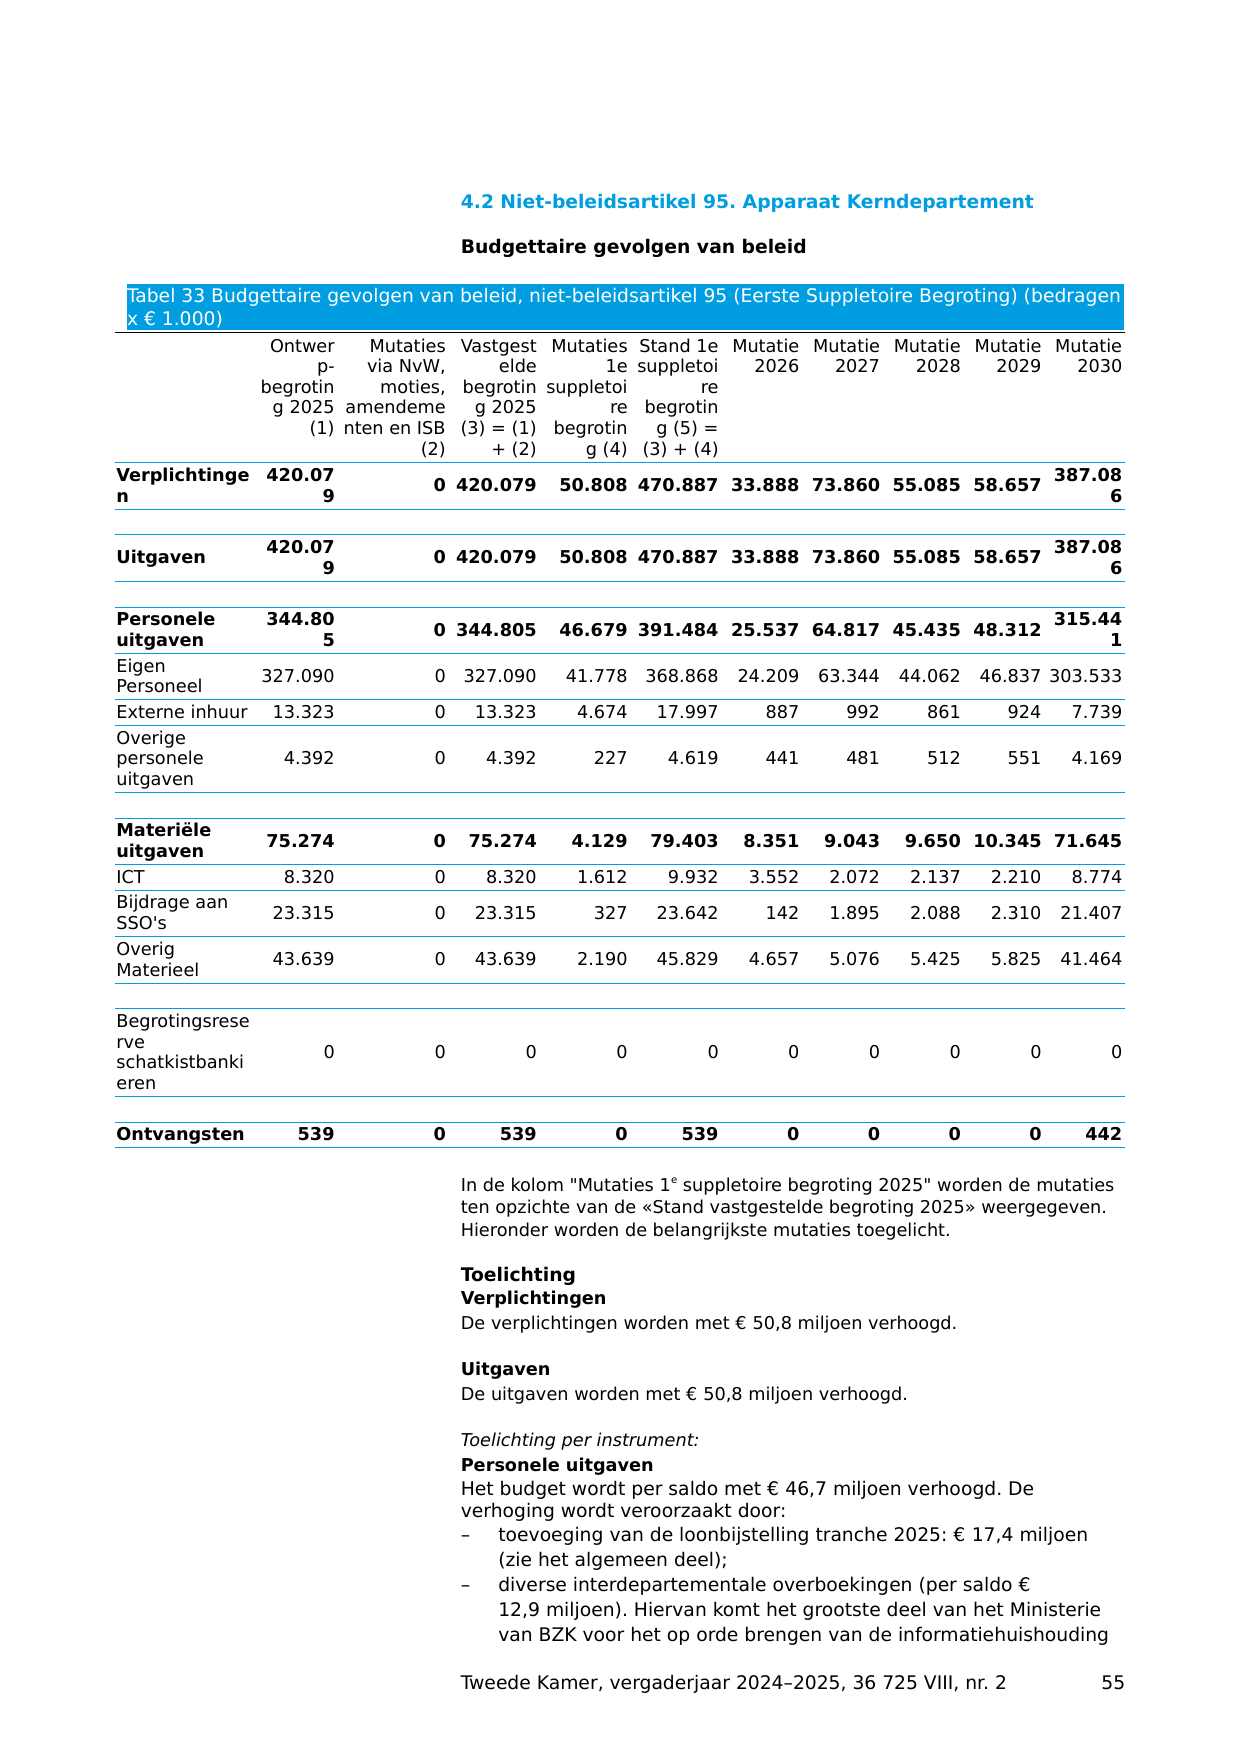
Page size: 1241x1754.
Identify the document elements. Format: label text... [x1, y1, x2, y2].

title 4.2 Niet-beleidsartikel 95. Apparaat Kerndepartement [461, 191, 1125, 213]
text Het budget wordt per saldo met € 46,7 miljoen verhoogd. De verhoging wordt veroorzaakt door: [461, 1478, 1125, 1522]
table_cell 58.657 [964, 535, 1044, 581]
table_cell 420.079 [449, 463, 539, 509]
table_cell 142 [721, 891, 802, 936]
table_cell 10.345 [964, 819, 1044, 864]
table_cell [630, 984, 721, 1008]
table_cell 0 [337, 700, 448, 725]
table_cell 23.315 [449, 891, 539, 936]
table_cell [630, 582, 721, 606]
table_cell 3.552 [721, 865, 802, 890]
table_cell 9.043 [802, 819, 883, 864]
table_cell 0 [337, 865, 448, 890]
table_cell 2.210 [964, 865, 1044, 890]
table_cell 303.533 [1044, 654, 1125, 699]
table_cell [539, 582, 630, 606]
table_cell 539 [449, 1123, 539, 1147]
table_cell 442 [1044, 1123, 1125, 1147]
table_cell 344.805 [257, 608, 337, 653]
table_cell 2.088 [883, 891, 963, 936]
table_cell 315.441 [1044, 608, 1125, 653]
table_cell [539, 1097, 630, 1121]
table_cell [964, 984, 1044, 1008]
table_cell 512 [883, 726, 963, 792]
table_cell 33.888 [721, 535, 802, 581]
table_cell Ontvangsten [115, 1123, 257, 1147]
table_cell 25.537 [721, 608, 802, 653]
table_cell 0 [721, 1009, 802, 1096]
table_cell [539, 984, 630, 1008]
table_cell 41.464 [1044, 937, 1125, 982]
table_cell [337, 582, 448, 606]
table_cell 2.190 [539, 937, 630, 982]
table_cell [337, 984, 448, 1008]
table_cell 4.392 [449, 726, 539, 792]
table_cell 2.310 [964, 891, 1044, 936]
table_cell Mutatie 2028 [883, 333, 963, 462]
table_cell ICT [115, 865, 257, 890]
table_cell 470.887 [630, 535, 721, 581]
table_cell Mutatie 2030 [1044, 333, 1125, 462]
table_cell [1044, 1097, 1125, 1121]
table_cell 0 [883, 1009, 963, 1096]
table_cell [257, 1097, 337, 1121]
table_cell 9.650 [883, 819, 963, 864]
table_cell 50.808 [539, 463, 630, 509]
table_cell [1044, 793, 1125, 818]
table_cell 5.825 [964, 937, 1044, 982]
table_cell 368.868 [630, 654, 721, 699]
table_cell Mutatie 2029 [964, 333, 1044, 462]
table_cell [630, 793, 721, 818]
table_cell 5.076 [802, 937, 883, 982]
table_cell 387.086 [1044, 463, 1125, 509]
table_cell 55.085 [883, 535, 963, 581]
table_cell [337, 793, 448, 818]
table_cell [721, 793, 802, 818]
table_cell Begrotingsreserve schatkistbankieren [115, 1009, 257, 1096]
table_cell Personele uitgaven [115, 608, 257, 653]
table_cell 4.657 [721, 937, 802, 982]
table_cell 420.079 [257, 463, 337, 509]
list toevoeging van de loonbijstelling tranche 2025: € 17,4 miljoen (zie het algemeen deel); [461, 1522, 1125, 1572]
table_cell 4.129 [539, 819, 630, 864]
table_cell [883, 793, 963, 818]
table_cell Overig Materieel [115, 937, 257, 982]
table_cell Mutaties 1e suppletoire begroting (4) [539, 333, 630, 462]
table_cell 391.484 [630, 608, 721, 653]
table_cell Mutatie 2026 [721, 333, 802, 462]
table_cell [802, 510, 883, 534]
table_cell 33.888 [721, 463, 802, 509]
table_cell [337, 1097, 448, 1121]
table_cell 0 [257, 1009, 337, 1096]
table_cell [721, 1097, 802, 1121]
table_cell Bijdrage aan SSO's [115, 891, 257, 936]
text De uitgaven worden met € 50,8 miljoen verhoogd. [461, 1382, 1125, 1405]
table_header Tabel 33 Budgettaire gevolgen van beleid, niet-beleidsartikel 95 (Eerste Suppletoire Begroting) (bedragen x € 1.000) [115, 282, 1125, 332]
table_cell [257, 510, 337, 534]
table_cell 7.739 [1044, 700, 1125, 725]
table_cell 420.079 [257, 535, 337, 581]
table_cell 924 [964, 700, 1044, 725]
table_cell 0 [337, 535, 448, 581]
text Verplichtingen [461, 1286, 1125, 1309]
table_cell 0 [337, 1009, 448, 1096]
table_cell 8.320 [257, 865, 337, 890]
table_cell 45.829 [630, 937, 721, 982]
table_cell 48.312 [964, 608, 1044, 653]
table_cell 344.805 [449, 608, 539, 653]
table_cell 58.657 [964, 463, 1044, 509]
table_cell 0 [964, 1009, 1044, 1096]
table_cell 539 [630, 1123, 721, 1147]
table_cell 73.860 [802, 535, 883, 581]
table_cell 1.895 [802, 891, 883, 936]
table_cell [883, 1097, 963, 1121]
table_cell 0 [449, 1009, 539, 1096]
table_cell 0 [721, 1123, 802, 1147]
text Personele uitgaven [461, 1453, 1125, 1476]
table_cell Materiële uitgaven [115, 819, 257, 864]
table_cell [721, 510, 802, 534]
table_cell 46.679 [539, 608, 630, 653]
table_cell 17.997 [630, 700, 721, 725]
table_cell 2.137 [883, 865, 963, 890]
table_cell [964, 1097, 1044, 1121]
text Uitgaven [461, 1357, 1125, 1380]
table_cell 0 [337, 819, 448, 864]
table_cell 0 [337, 937, 448, 982]
table_cell [257, 984, 337, 1008]
table_cell 0 [964, 1123, 1044, 1147]
table_cell 79.403 [630, 819, 721, 864]
table_cell [802, 793, 883, 818]
table_cell 0 [802, 1009, 883, 1096]
table_cell 0 [539, 1009, 630, 1096]
table_cell 539 [257, 1123, 337, 1147]
table_cell 4.674 [539, 700, 630, 725]
table_cell [721, 582, 802, 606]
table_cell [802, 984, 883, 1008]
table_cell 55.085 [883, 463, 963, 509]
table_cell 0 [1044, 1009, 1125, 1096]
table_cell 0 [802, 1123, 883, 1147]
table_cell [802, 582, 883, 606]
table_cell Vastgestelde begroting 2025 (3) = (1) + (2) [449, 333, 539, 462]
table_cell 44.062 [883, 654, 963, 699]
table_cell 4.392 [257, 726, 337, 792]
table_cell 387.086 [1044, 535, 1125, 581]
table_cell [115, 1097, 257, 1121]
table_cell 64.817 [802, 608, 883, 653]
table_cell 0 [630, 1009, 721, 1096]
text De verplichtingen worden met € 50,8 miljoen verhoogd. [461, 1311, 1125, 1334]
title Budgettaire gevolgen van beleid [461, 236, 1125, 258]
table_cell [1044, 984, 1125, 1008]
table_cell 4.169 [1044, 726, 1125, 792]
table_cell 1.612 [539, 865, 630, 890]
table_cell 0 [337, 726, 448, 792]
table_cell 327.090 [449, 654, 539, 699]
table_cell 41.778 [539, 654, 630, 699]
table_cell [115, 510, 257, 534]
table_cell [115, 793, 257, 818]
table_cell [257, 582, 337, 606]
table_cell 2.072 [802, 865, 883, 890]
table_cell Eigen Personeel [115, 654, 257, 699]
table_cell 23.315 [257, 891, 337, 936]
table_cell [449, 793, 539, 818]
table_cell 8.320 [449, 865, 539, 890]
table_cell [337, 510, 448, 534]
table_cell Mutatie 2027 [802, 333, 883, 462]
table_cell 46.837 [964, 654, 1044, 699]
table_cell [115, 984, 257, 1008]
table_cell Stand 1e suppletoire begroting (5) = (3) + (4) [630, 333, 721, 462]
table_cell 63.344 [802, 654, 883, 699]
table_cell 0 [337, 463, 448, 509]
table_cell [802, 1097, 883, 1121]
table_cell 75.274 [257, 819, 337, 864]
table_cell 73.860 [802, 463, 883, 509]
table_cell 470.887 [630, 463, 721, 509]
table_cell 992 [802, 700, 883, 725]
table_cell 23.642 [630, 891, 721, 936]
table_cell 21.407 [1044, 891, 1125, 936]
table_cell Overige personele uitgaven [115, 726, 257, 792]
table_cell 481 [802, 726, 883, 792]
table_cell [115, 582, 257, 606]
table_cell 0 [337, 1123, 448, 1147]
table_cell 4.619 [630, 726, 721, 792]
table_cell [964, 582, 1044, 606]
table_cell 13.323 [257, 700, 337, 725]
table_cell 43.639 [257, 937, 337, 982]
table_cell Externe inhuur [115, 700, 257, 725]
table_cell 45.435 [883, 608, 963, 653]
table_cell 50.808 [539, 535, 630, 581]
table_cell [964, 510, 1044, 534]
table_cell [449, 510, 539, 534]
table_cell [449, 582, 539, 606]
table_cell 887 [721, 700, 802, 725]
table_cell 43.639 [449, 937, 539, 982]
table_cell 71.645 [1044, 819, 1125, 864]
table_cell 327 [539, 891, 630, 936]
table_cell 0 [337, 654, 448, 699]
table_cell Ontwerp-begroting 2025 (1) [257, 333, 337, 462]
table_cell [964, 793, 1044, 818]
title Toelichting [461, 1264, 1125, 1286]
table_cell [449, 1097, 539, 1121]
table_cell 75.274 [449, 819, 539, 864]
table_cell 420.079 [449, 535, 539, 581]
table_cell [1044, 582, 1125, 606]
table_cell 327.090 [257, 654, 337, 699]
table_cell [539, 793, 630, 818]
table_cell 8.774 [1044, 865, 1125, 890]
table_cell [449, 984, 539, 1008]
table_cell Mutaties via NvW, moties, amendementen en ISB (2) [337, 333, 448, 462]
table_cell Uitgaven [115, 535, 257, 581]
table_cell [115, 333, 257, 462]
list diverse interdepartementale overboekingen (per saldo € 12,9 miljoen). Hiervan komt het grootste deel van het Ministerie van BZK voor het op orde brengen van de informatiehuishouding [461, 1572, 1125, 1647]
table_cell 24.209 [721, 654, 802, 699]
table_cell [539, 510, 630, 534]
table_cell 861 [883, 700, 963, 725]
table_cell [630, 1097, 721, 1121]
table_cell Verplichtingen [115, 463, 257, 509]
table_cell 0 [539, 1123, 630, 1147]
table_cell 9.932 [630, 865, 721, 890]
table_cell [630, 510, 721, 534]
table_cell [1044, 510, 1125, 534]
table_cell 13.323 [449, 700, 539, 725]
table_cell 227 [539, 726, 630, 792]
table_cell [883, 984, 963, 1008]
table_cell 0 [337, 891, 448, 936]
table_cell [883, 582, 963, 606]
table_cell 0 [337, 608, 448, 653]
table_cell 5.425 [883, 937, 963, 982]
table_cell [721, 984, 802, 1008]
text Toelichting per instrument: [461, 1428, 1125, 1451]
table_cell [883, 510, 963, 534]
table_cell 441 [721, 726, 802, 792]
text In de kolom "Mutaties 1e suppletoire begroting 2025" worden de mutaties ten opzichte van de «Stand vastgestelde begroting 2025» weergegeven. Hieronder worden de belangrijkste mutaties toegelicht. [461, 1173, 1125, 1241]
table_cell 551 [964, 726, 1044, 792]
table_cell 0 [883, 1123, 963, 1147]
table_cell [257, 793, 337, 818]
table_cell 8.351 [721, 819, 802, 864]
